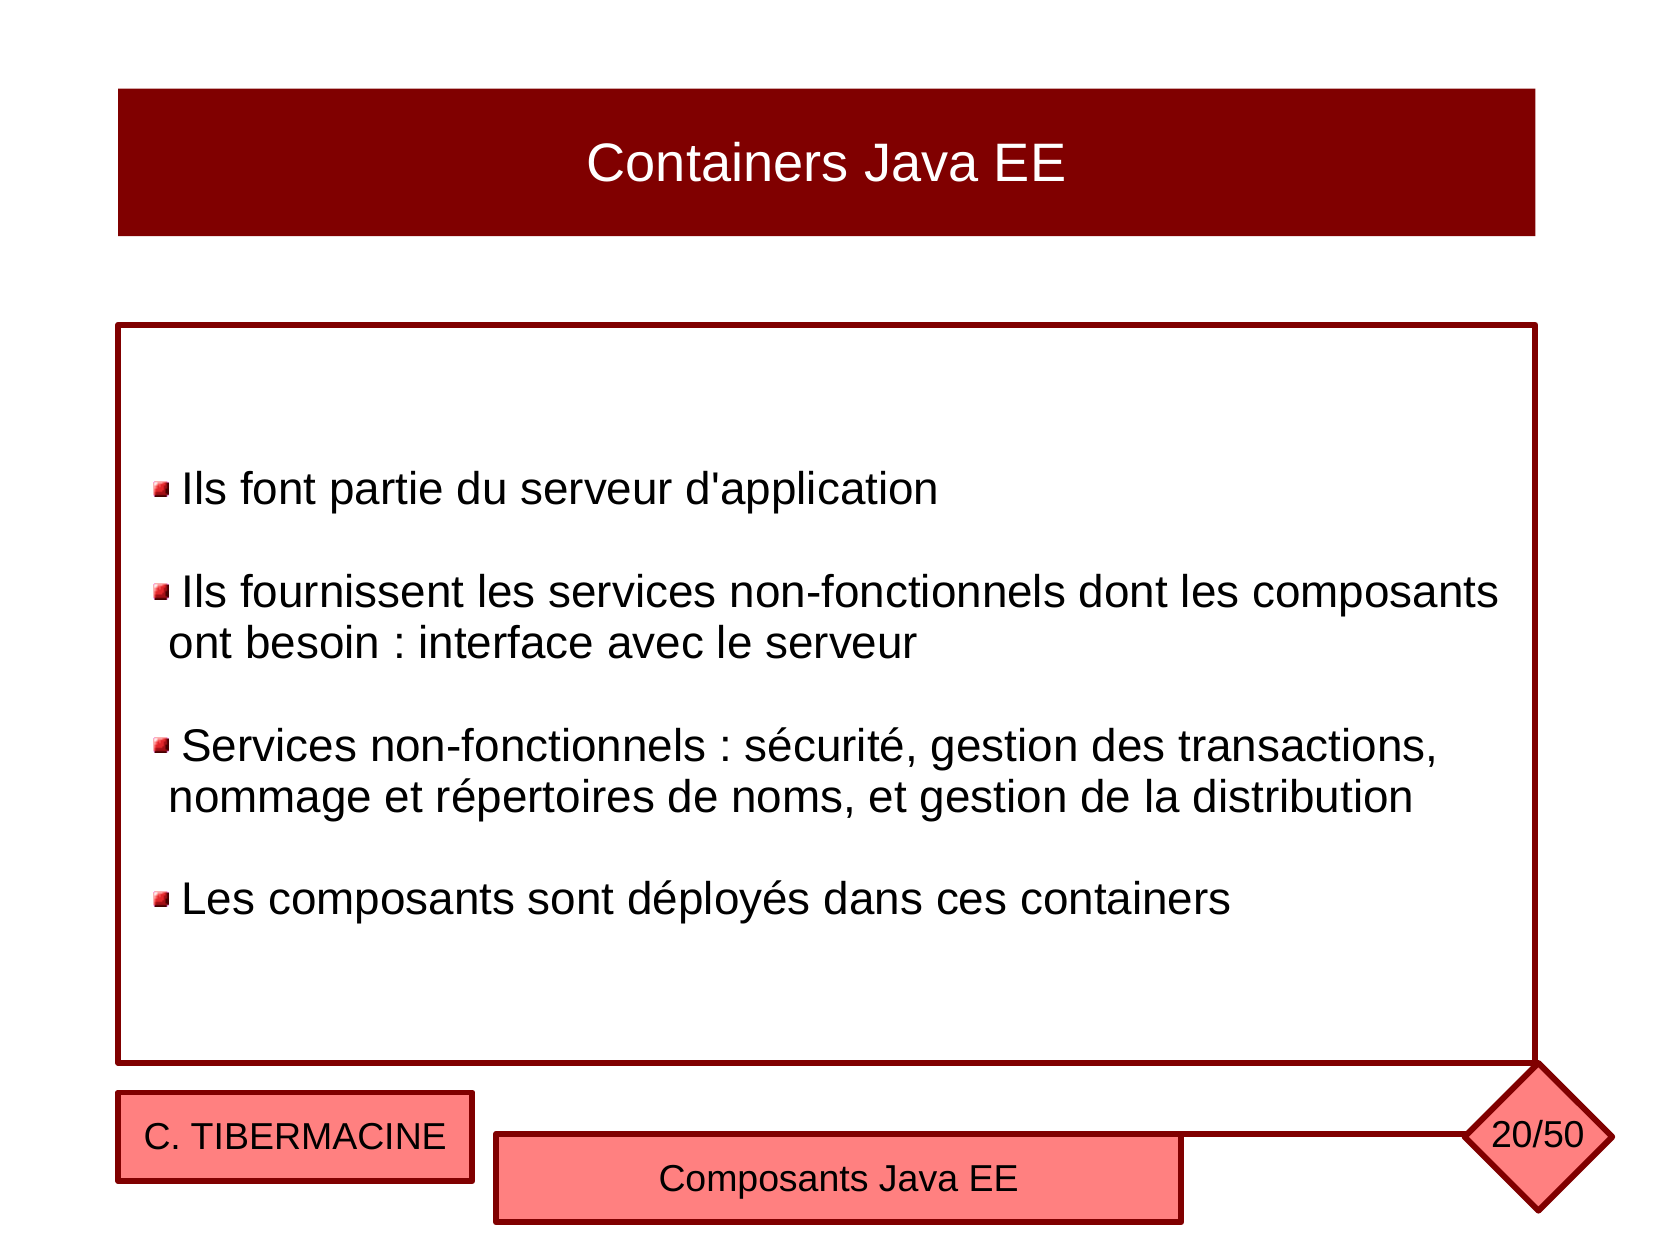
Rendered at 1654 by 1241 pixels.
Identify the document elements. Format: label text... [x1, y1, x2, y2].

text_box Containers Java EE [118, 88, 1536, 237]
picture [153, 737, 169, 753]
text_box [1464, 1125, 1476, 1149]
text_box [1607, 1131, 1613, 1143]
text_box Ils font partie du serveur d'application Ils fournissent les services non-fonctionnels dont les composants ont besoin : interface avec le serveur Services non-fonctionnels : sécurité, gestion des transactions, nommage et répertoires de noms, et gestion de la distribution Les composants sont déployés dans ces containers [118, 324, 1536, 1063]
picture [153, 583, 169, 600]
text_box [1533, 1206, 1544, 1211]
text_box <number>/50 [1476, 1106, 1607, 1206]
picture [153, 891, 169, 907]
picture [153, 481, 169, 497]
text_box Composants Java EE [496, 1133, 1182, 1223]
text_box [1495, 1062, 1582, 1106]
text_box C. TIBERMACINE [118, 1092, 473, 1182]
